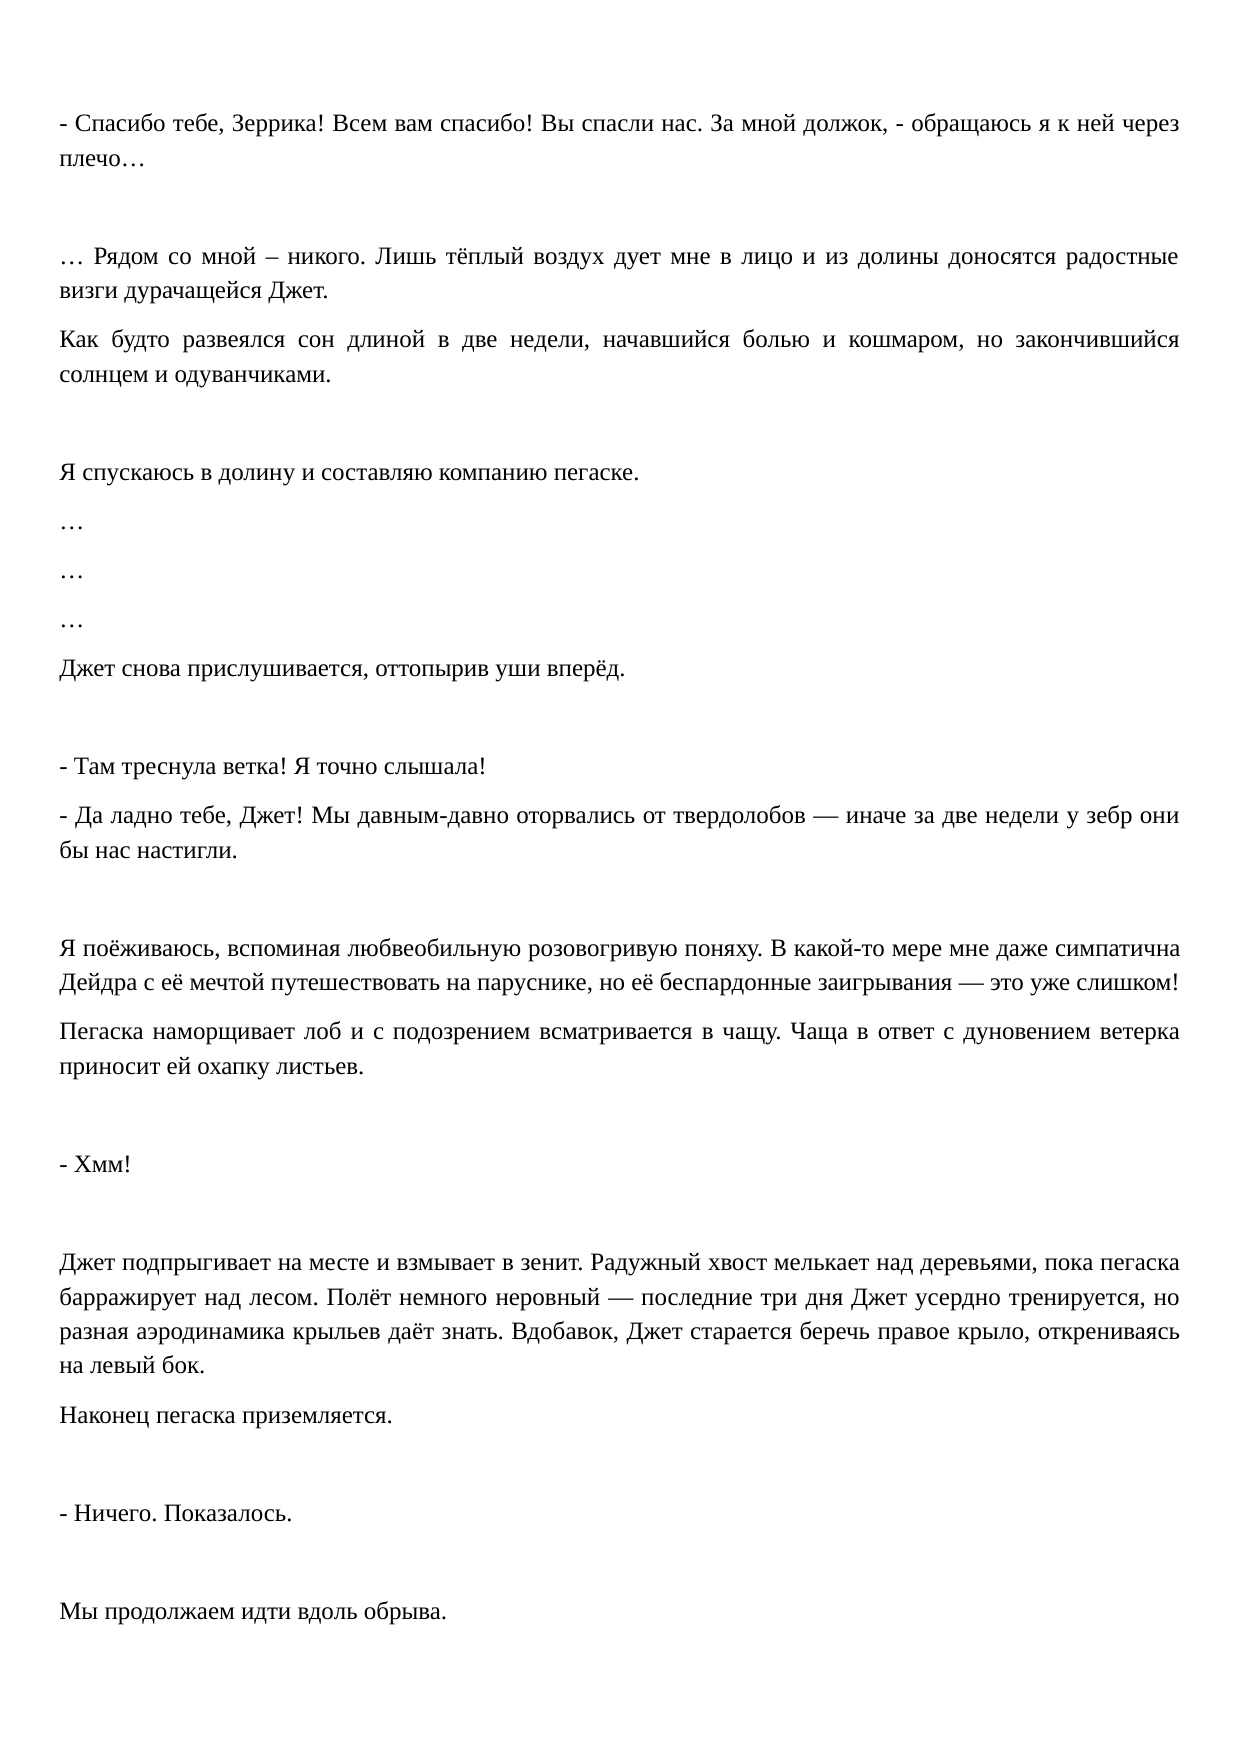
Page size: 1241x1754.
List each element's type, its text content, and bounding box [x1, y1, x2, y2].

text Наконец пегаска приземляется. [59, 1400, 1181, 1428]
text Мы продолжаем идти вдоль обрыва. [59, 1596, 1181, 1625]
text Я поёживаюсь, вспоминая любвеобильную розовогривую поняху. В какой-то мере мне даже симпатична Дейдра с её мечтой путешествовать на паруснике, но её беспардонные заигрывания — это уже слишком! [59, 933, 1181, 996]
text - Ничего. Показалось. [59, 1498, 1181, 1527]
text Я спускаюсь в долину и составляю компанию пегаске. [59, 457, 1181, 486]
text Как будто развеялся сон длиной в две недели, начавшийся болью и кошмаром, но закончившийся солнцем и одуванчиками. [59, 324, 1181, 387]
text … [59, 555, 1181, 584]
text Джет подпрыгивает на месте и взмывает в зенит. Радужный хвост мелькает над деревьями, пока пегаска барражирует над лесом. Полёт немного неровный — последние три дня Джет усердно тренируется, но разная аэродинамика крыльев даёт знать. Вдобавок, Джет старается беречь правое крыло, открениваясь на левый бок. [59, 1247, 1181, 1379]
text - Там треснула ветка! Я точно слышала! [59, 751, 1181, 780]
text … Рядом со мной – никого. Лишь тёплый воздух дует мне в лицо и из долины доносятся радостные визги дурачащейся Джет. [59, 241, 1181, 304]
text - Спасибо тебе, Зеррика! Всем вам спасибо! Вы спасли нас. За мной должок, - обращаюсь я к ней через плечо… [59, 108, 1181, 171]
text - Да ладно тебе, Джет! Мы давным-давно оторвались от твердолобов — иначе за две недели у зебр они бы нас настигли. [59, 800, 1181, 863]
text … [59, 604, 1181, 633]
text … [59, 506, 1181, 535]
text Пегаска наморщивает лоб и с подозрением всматривается в чащу. Чаща в ответ с дуновением ветерка приносит ей охапку листьев. [59, 1016, 1181, 1080]
text Джет снова прислушивается, оттопырив уши вперёд. [59, 653, 1181, 682]
text - Хмм! [59, 1149, 1181, 1178]
